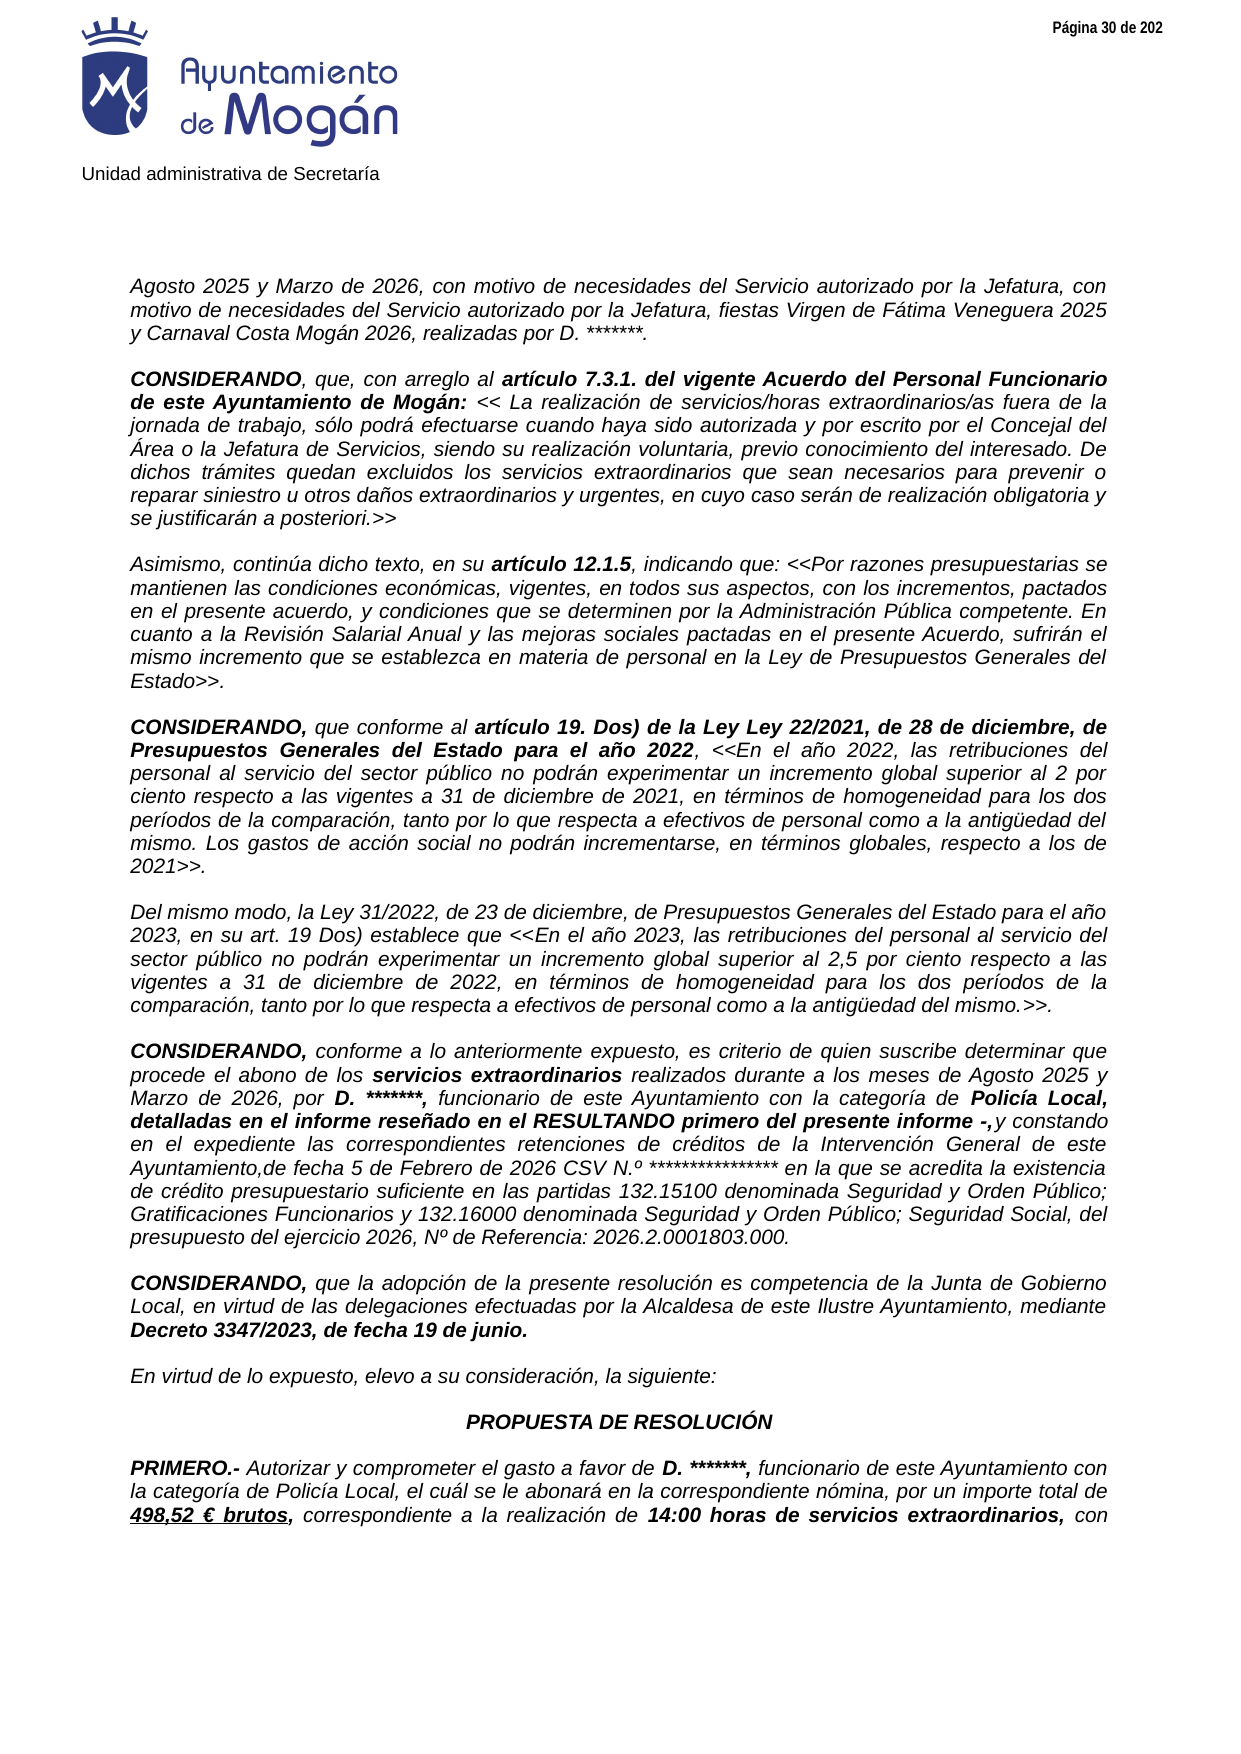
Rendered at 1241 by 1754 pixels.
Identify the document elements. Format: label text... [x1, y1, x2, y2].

text CONSIDERANDO, que la adopción de la presente resolución es competencia de la Junta de Gobierno Local, en virtud de las delegaciones efectuadas por la Alcaldesa de este Ilustre Ayuntamiento, mediante Decreto 3347/2023, de fecha 19 de junio. [130, 1272, 1110, 1342]
text Agosto 2025 y Marzo de 2026, con motivo de necesidades del Servicio autorizado por la Jefatura, con motivo de necesidades del Servicio autorizado por la Jefatura, fiestas Virgen de Fátima Veneguera 2025 y Carnaval Costa Mogán 2026, realizadas por D. *******. [130, 275, 1110, 344]
text PRIMERO.- Autorizar y comprometer el gasto a favor de D. *******, funcionario de este Ayuntamiento con la categoría de Policía Local, el cuál se le abonará en la correspondiente nómina, por un importe total de 498,52 € brutos, correspondiente a la realización de 14:00 horas de servicios extraordinarios, con [130, 1457, 1110, 1526]
text Asimismo, continúa dicho texto, en su artículo 12.1.5, indicando que: <<Por razones presupuestarias se mantienen las condiciones económicas, vigentes, en todos sus aspectos, con los incrementos, pactados en el presente acuerdo, y condiciones que se determinen por la Administración Pública competente. En cuanto a la Revisión Salarial Anual y las mejoras sociales pactadas en el presente Acuerdo, sufrirán el mismo incremento que se establezca en materia de personal en la Ley de Presupuestos Generales del Estado>>. [130, 553, 1110, 692]
text PROPUESTA DE RESOLUCIÓN [130, 1411, 1110, 1434]
text CONSIDERANDO, que, con arreglo al artículo 7.3.1. del vigente Acuerdo del Personal Funcionario de este Ayuntamiento de Mogán: << La realización de servicios/horas extraordinarios/as fuera de la jornada de trabajo, sólo podrá efectuarse cuando haya sido autorizada y por escrito por el Concejal del Área o la Jefatura de Servicios, siendo su realización voluntaria, previo conocimiento del interesado. De dichos trámites quedan excluidos los servicios extraordinarios que sean necesarios para prevenir o reparar siniestro u otros daños extraordinarios y urgentes, en cuyo caso serán de realización obligatoria y se justificarán a posteriori.>> [130, 367, 1110, 530]
text CONSIDERANDO, conforme a lo anteriormente expuesto, es criterio de quien suscribe determinar que procede el abono de los servicios extraordinarios realizados durante a los meses de Agosto 2025 y Marzo de 2026, por D. *******, funcionario de este Ayuntamiento con la categoría de Policía Local, detalladas en el informe reseñado en el RESULTANDO primero del presente informe -,y constando en el expediente las correspondientes retenciones de créditos de la Intervención General de este Ayuntamiento,de fecha 5 de Febrero de 2026 CSV N.º **************** en la que se acredita la existencia de crédito presupuestario suficiente en las partidas 132.15100 denominada Seguridad y Orden Público; Gratificaciones Funcionarios y 132.16000 denominada Seguridad y Orden Público; Seguridad Social, del presupuesto del ejercicio 2026, Nº de Referencia: 2026.2.0001803.000. [130, 1040, 1110, 1249]
text Del mismo modo, la Ley 31/2022, de 23 de diciembre, de Presupuestos Generales del Estado para el año 2023, en su art. 19 Dos) establece que <<En el año 2023, las retribuciones del personal al servicio del sector público no podrán experimentar un incremento global superior al 2,5 por ciento respecto a las vigentes a 31 de diciembre de 2022, en términos de homogeneidad para los dos períodos de la comparación, tanto por lo que respecta a efectivos de personal como a la antigüedad del mismo.>>. [130, 901, 1110, 1017]
picture [81, 17, 398, 153]
text CONSIDERANDO, que conforme al artículo 19. Dos) de la Ley Ley 22/2021, de 28 de diciembre, de Presupuestos Generales del Estado para el año 2022, <<En el año 2022, las retribuciones del personal al servicio del sector público no podrán experimentar un incremento global superior al 2 por ciento respecto a las vigentes a 31 de diciembre de 2021, en términos de homogeneidad para los dos períodos de la comparación, tanto por lo que respecta a efectivos de personal como a la antigüedad del mismo. Los gastos de acción social no podrán incrementarse, en términos globales, respecto a los de 2021>>. [130, 715, 1110, 878]
text En virtud de lo expuesto, elevo a su consideración, la siguiente: [130, 1364, 1110, 1388]
